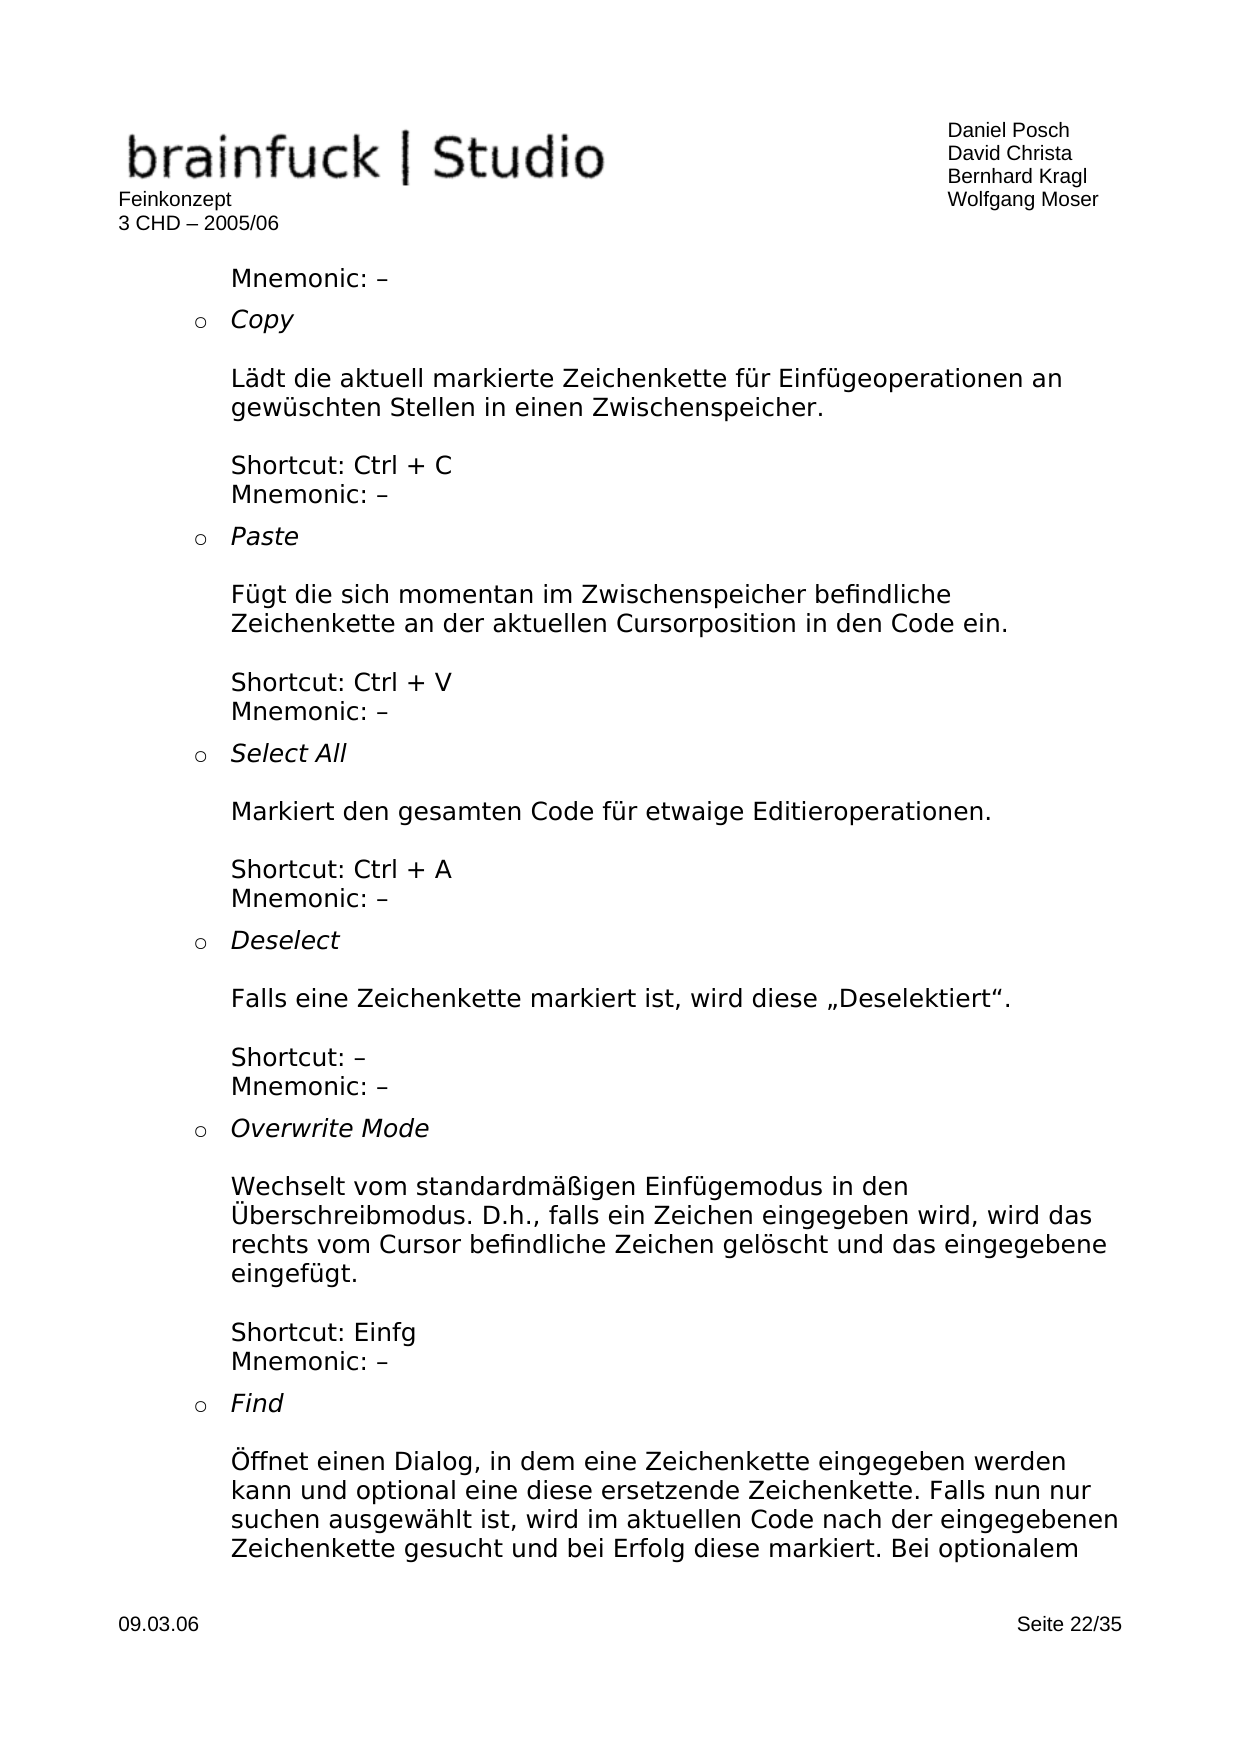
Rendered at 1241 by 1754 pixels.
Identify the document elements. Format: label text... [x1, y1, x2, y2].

list Deselect Falls eine Zeichenkette markiert ist, wird diese „Deselektiert“. Shortcut: – Mnemonic: – [193, 926, 1122, 1101]
list Copy Lädt die aktuell markierte Zeichenkette für Einfügeoperationen an gewüschten Stellen in einen Zwischenspeicher. Shortcut: Ctrl + C Mnemonic: – [193, 305, 1122, 509]
list Overwrite Mode Wechselt vom standardmäßigen Einfügemodus in den Überschreibmodus. D.h., falls ein Zeichen eingegeben wird, wird das rechts vom Cursor befindliche Zeichen gelöscht und das eingegebene eingefügt. Shortcut: Einfg Mnemonic: – [193, 1114, 1122, 1376]
list Select All Markiert den gesamten Code für etwaige Editieroperationen. Shortcut: Ctrl + A Mnemonic: – [193, 739, 1122, 914]
list Mnemonic: – [193, 264, 1122, 293]
list Paste Fügt die sich momentan im Zwischenspeicher befindliche Zeichenkette an der aktuellen Cursorposition in den Code ein. Shortcut: Ctrl + V Mnemonic: – [193, 522, 1122, 726]
picture [118, 118, 609, 187]
list Find Öffnet einen Dialog, in dem eine Zeichenkette eingegeben werden kann und optional eine diese ersetzende Zeichenkette. Falls nun nur suchen ausgewählt ist, wird im aktuellen Code nach der eingegebenen Zeichenkette gesucht und bei Erfolg diese markiert. Bei optionalem [193, 1389, 1122, 1564]
